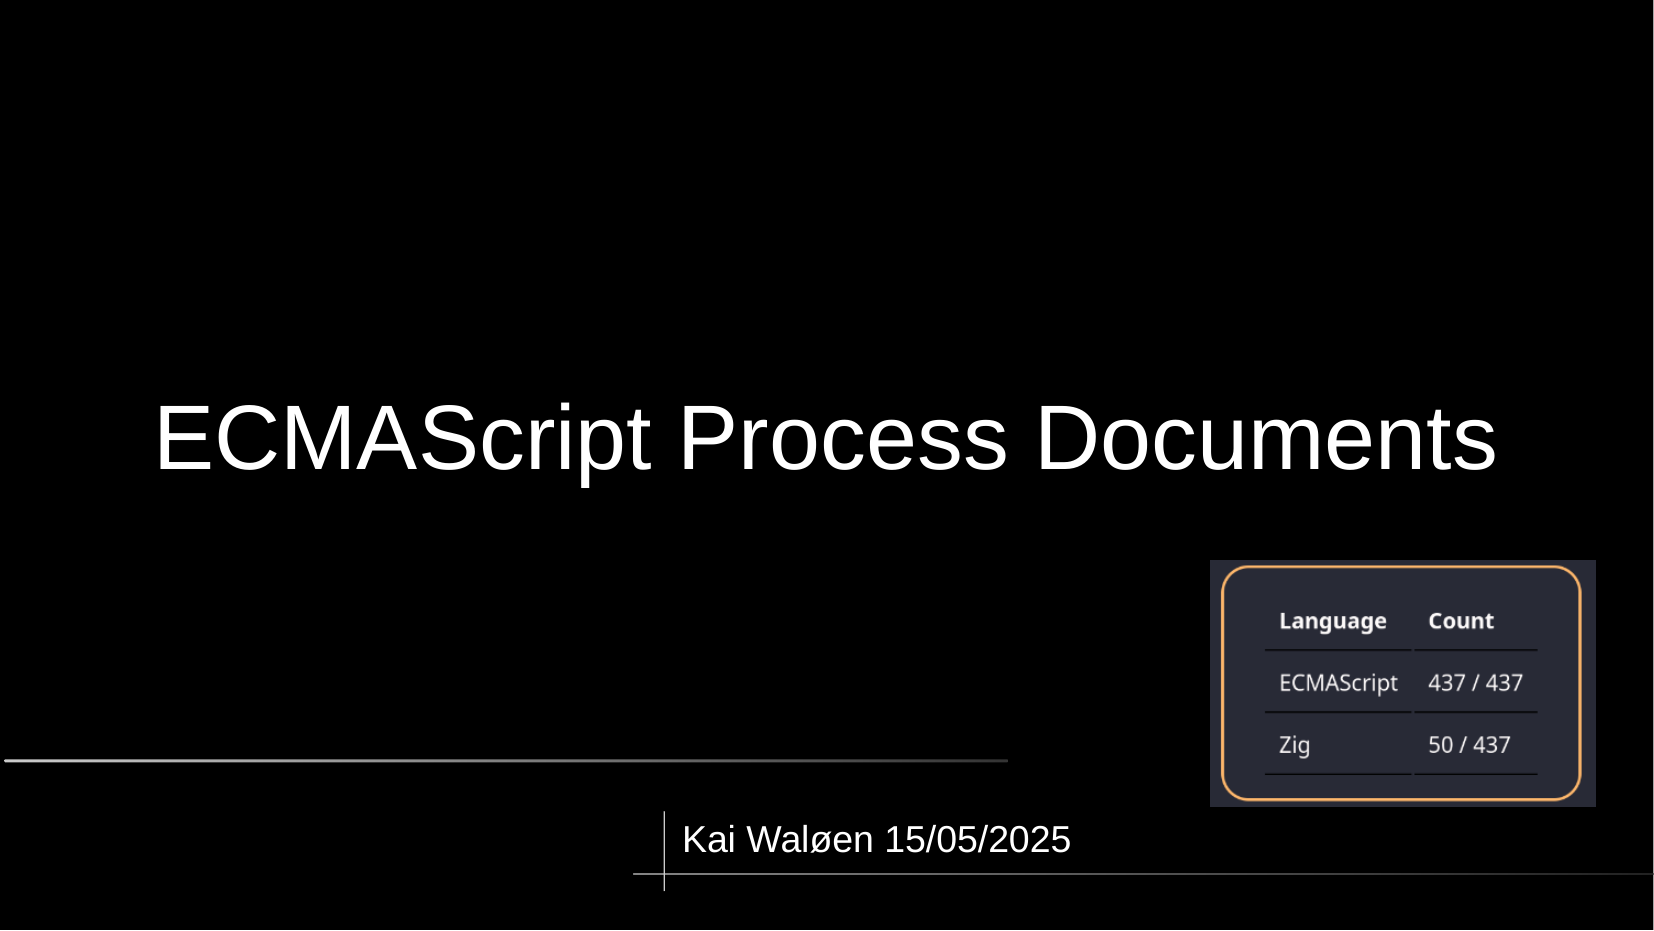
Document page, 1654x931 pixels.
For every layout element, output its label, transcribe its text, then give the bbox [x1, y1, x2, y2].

title ECMAScript Process Documents [88, 383, 1565, 492]
picture [1210, 560, 1596, 807]
text_box Kai Waløen 15/05/2025 [667, 811, 1109, 869]
